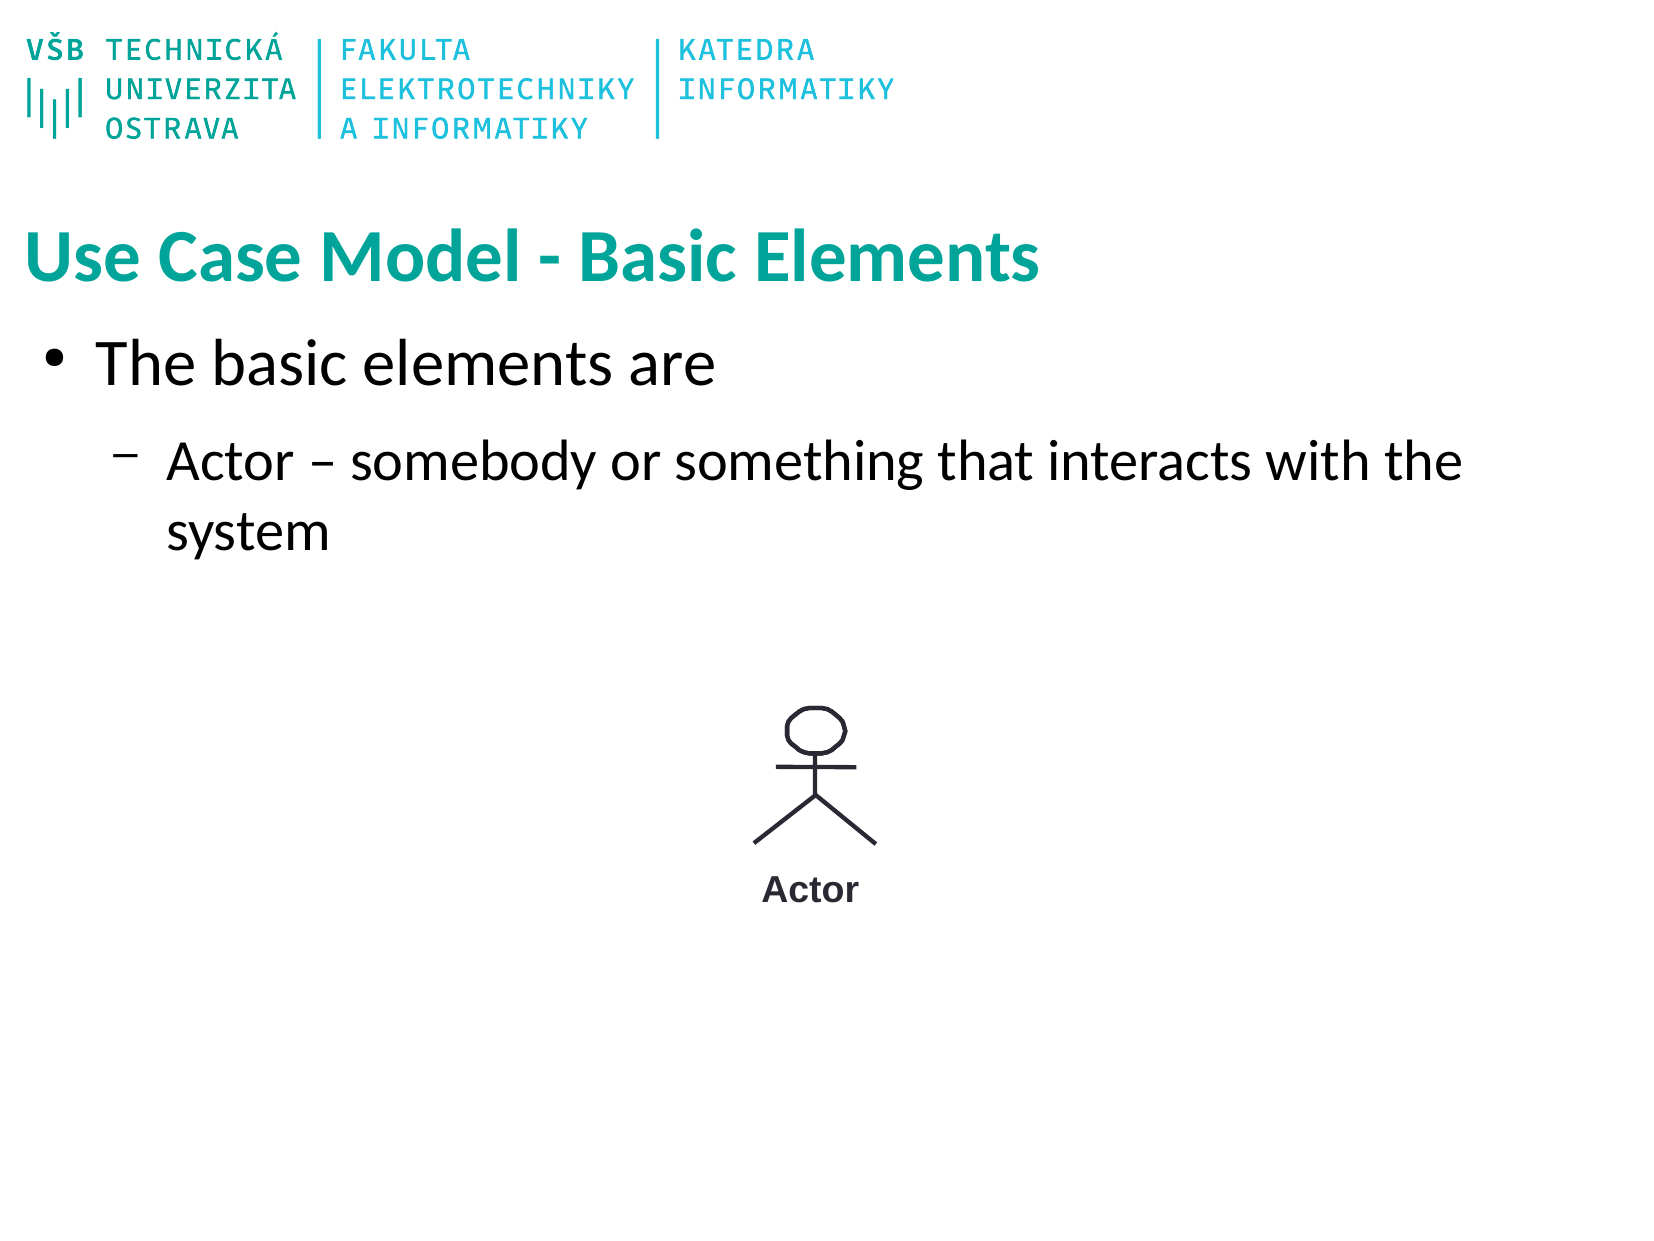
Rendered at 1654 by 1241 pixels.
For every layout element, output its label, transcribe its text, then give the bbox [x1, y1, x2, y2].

list The basic elements are Actor – somebody or something that interacts with the system [24, 318, 1629, 1146]
picture [26, 31, 894, 112]
title Use Case Model - Basic Elements [24, 112, 1629, 301]
